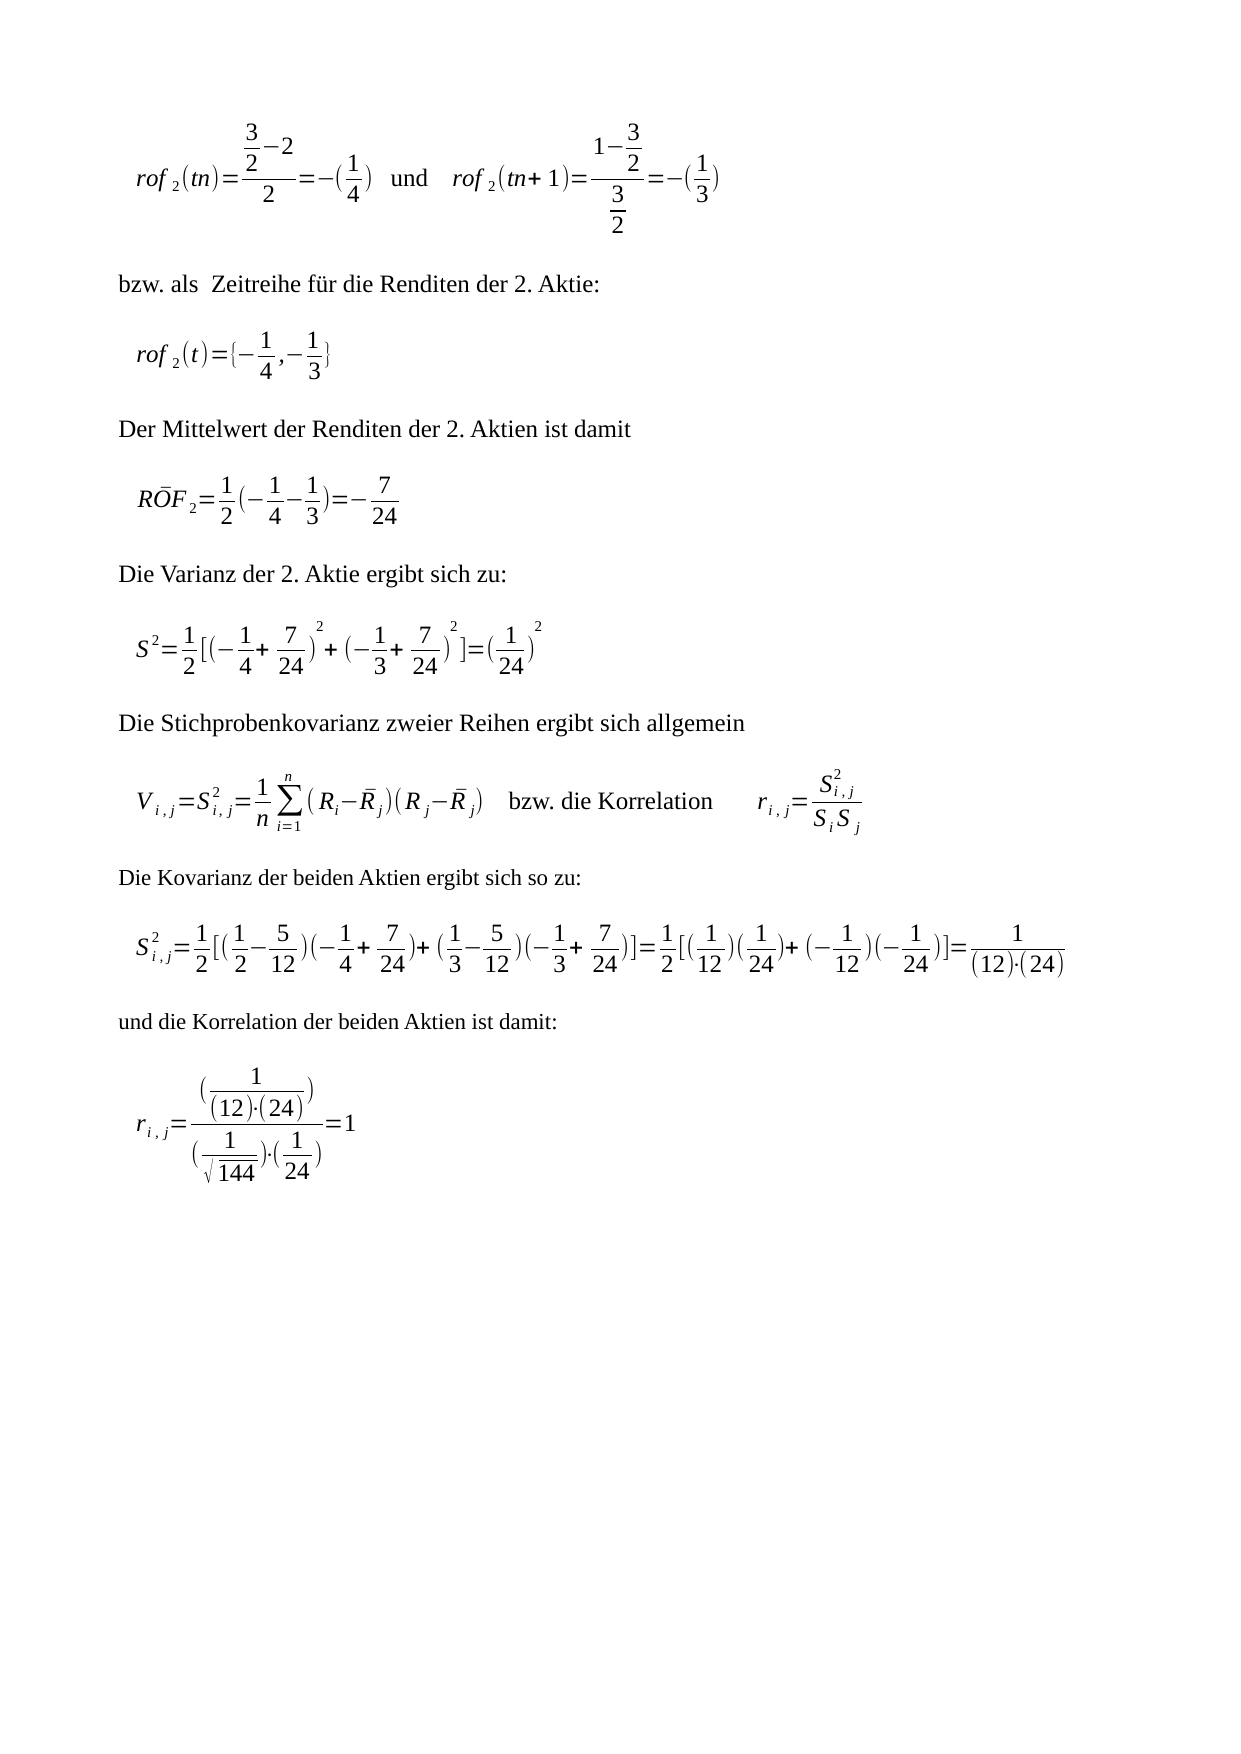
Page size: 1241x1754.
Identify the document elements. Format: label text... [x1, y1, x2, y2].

text und [118, 118, 1122, 240]
text und die Korrelation der beiden Aktien ist damit: [118, 1008, 1122, 1034]
text Die Stichprobenkovarianz zweier Reihen ergibt sich allgemein [118, 708, 1122, 737]
text bzw. als Zeitreihe für die Renditen der 2. Aktie: [118, 269, 1122, 297]
text Die Varianz der 2. Aktie ergibt sich zu: [118, 559, 1122, 588]
text Der Mittelwert der Renditen der 2. Aktien ist damit [118, 414, 1122, 443]
text bzw. die Korrelation [118, 766, 1122, 836]
text Die Kovarianz der beiden Aktien ergibt sich so zu: [118, 864, 1122, 891]
